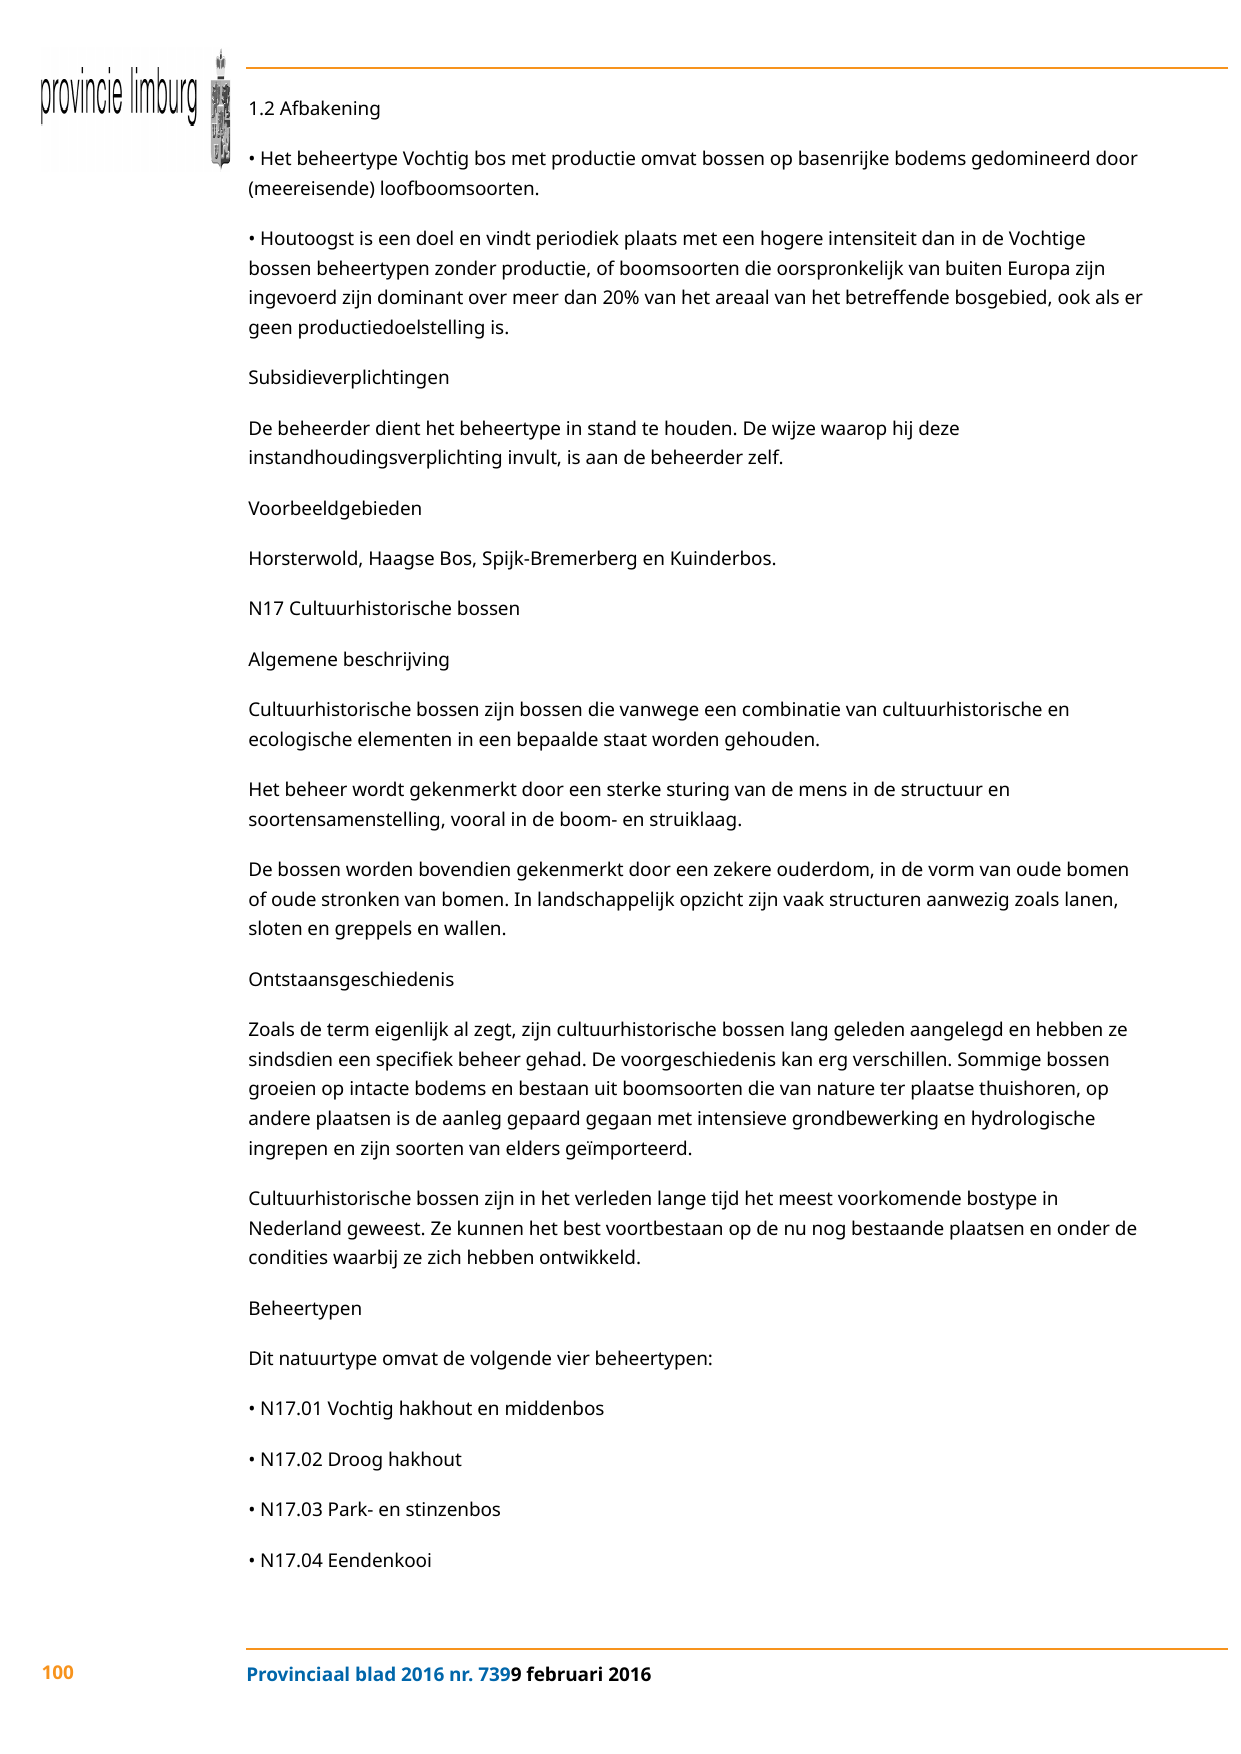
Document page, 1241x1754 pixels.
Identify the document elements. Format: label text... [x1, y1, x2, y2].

text • Houtoogst is een doel en vindt periodiek plaats met een hogere intensiteit dan in de Vochtige bossen beheertypen zonder productie, of boomsoorten die oorspronkelijk van buiten Europa zijn ingevoerd zijn dominant over meer dan 20% van het areaal van het betreffende bosgebied, ook als er geen productiedoelstelling is. [248, 225, 1152, 340]
text • N17.03 Park- en stinzenbos [248, 1496, 1152, 1522]
text 1.2 Afbakening [248, 95, 1152, 121]
text Horsterwold, Haagse Bos, Spijk-Bremerberg en Kuinderbos. [248, 545, 1152, 571]
text Het beheer wordt gekenmerkt door een sterke sturing van de mens in de structuur en soortensamenstelling, vooral in de boom- en struiklaag. [248, 776, 1152, 832]
text • N17.04 Eendenkooi [248, 1547, 1152, 1573]
text Subsidieverplichtingen [248, 364, 1152, 390]
text • N17.01 Vochtig hakhout en middenbos [248, 1396, 1152, 1421]
text Cultuurhistorische bossen zijn in het verleden lange tijd het meest voorkomende bostype in Nederland geweest. Ze kunnen het best voortbestaan op de nu nog bestaande plaatsen en onder de condities waarbij ze zich hebben ontwikkeld. [248, 1185, 1152, 1270]
text Cultuurhistorische bossen zijn bossen die vanwege een combinatie van cultuurhistorische en ecologische elementen in een bepaalde staat worden gehouden. [248, 696, 1152, 752]
text Ontstaansgeschiedenis [248, 966, 1152, 992]
text N17 Cultuurhistorische bossen [248, 596, 1152, 621]
text • N17.02 Droog hakhout [248, 1446, 1152, 1472]
text Dit natuurtype omvat de volgende vier beheertypen: [248, 1345, 1152, 1371]
text De beheerder dient het beheertype in stand te houden. De wijze waarop hij deze instandhoudingsverplichting invult, is aan de beheerder zelf. [248, 415, 1152, 470]
text • Het beheertype Vochtig bos met productie omvat bossen op basenrijke bodems gedomineerd door (meereisende) loofboomsoorten. [248, 145, 1152, 201]
picture [41, 47, 231, 172]
text Voorbeeldgebieden [248, 495, 1152, 521]
text De bossen worden bovendien gekenmerkt door een zekere ouderdom, in de vorm van oude bomen of oude stronken van bomen. In landschappelijk opzicht zijn vaak structuren aanwezig zoals lanen, sloten en greppels en wallen. [248, 856, 1152, 941]
text Algemene beschrijving [248, 646, 1152, 672]
text Beheertypen [248, 1295, 1152, 1321]
text Zoals de term eigenlijk al zegt, zijn cultuurhistorische bossen lang geleden aangelegd en hebben ze sindsdien een specifiek beheer gehad. De voorgeschiedenis kan erg verschillen. Sommige bossen groeien op intacte bodems en bestaan uit boomsoorten die van nature ter plaatse thuishoren, op andere plaatsen is de aanleg gepaard gegaan met intensieve grondbewerking en hydrologische ingrepen en zijn soorten van elders geïmporteerd. [248, 1016, 1152, 1161]
